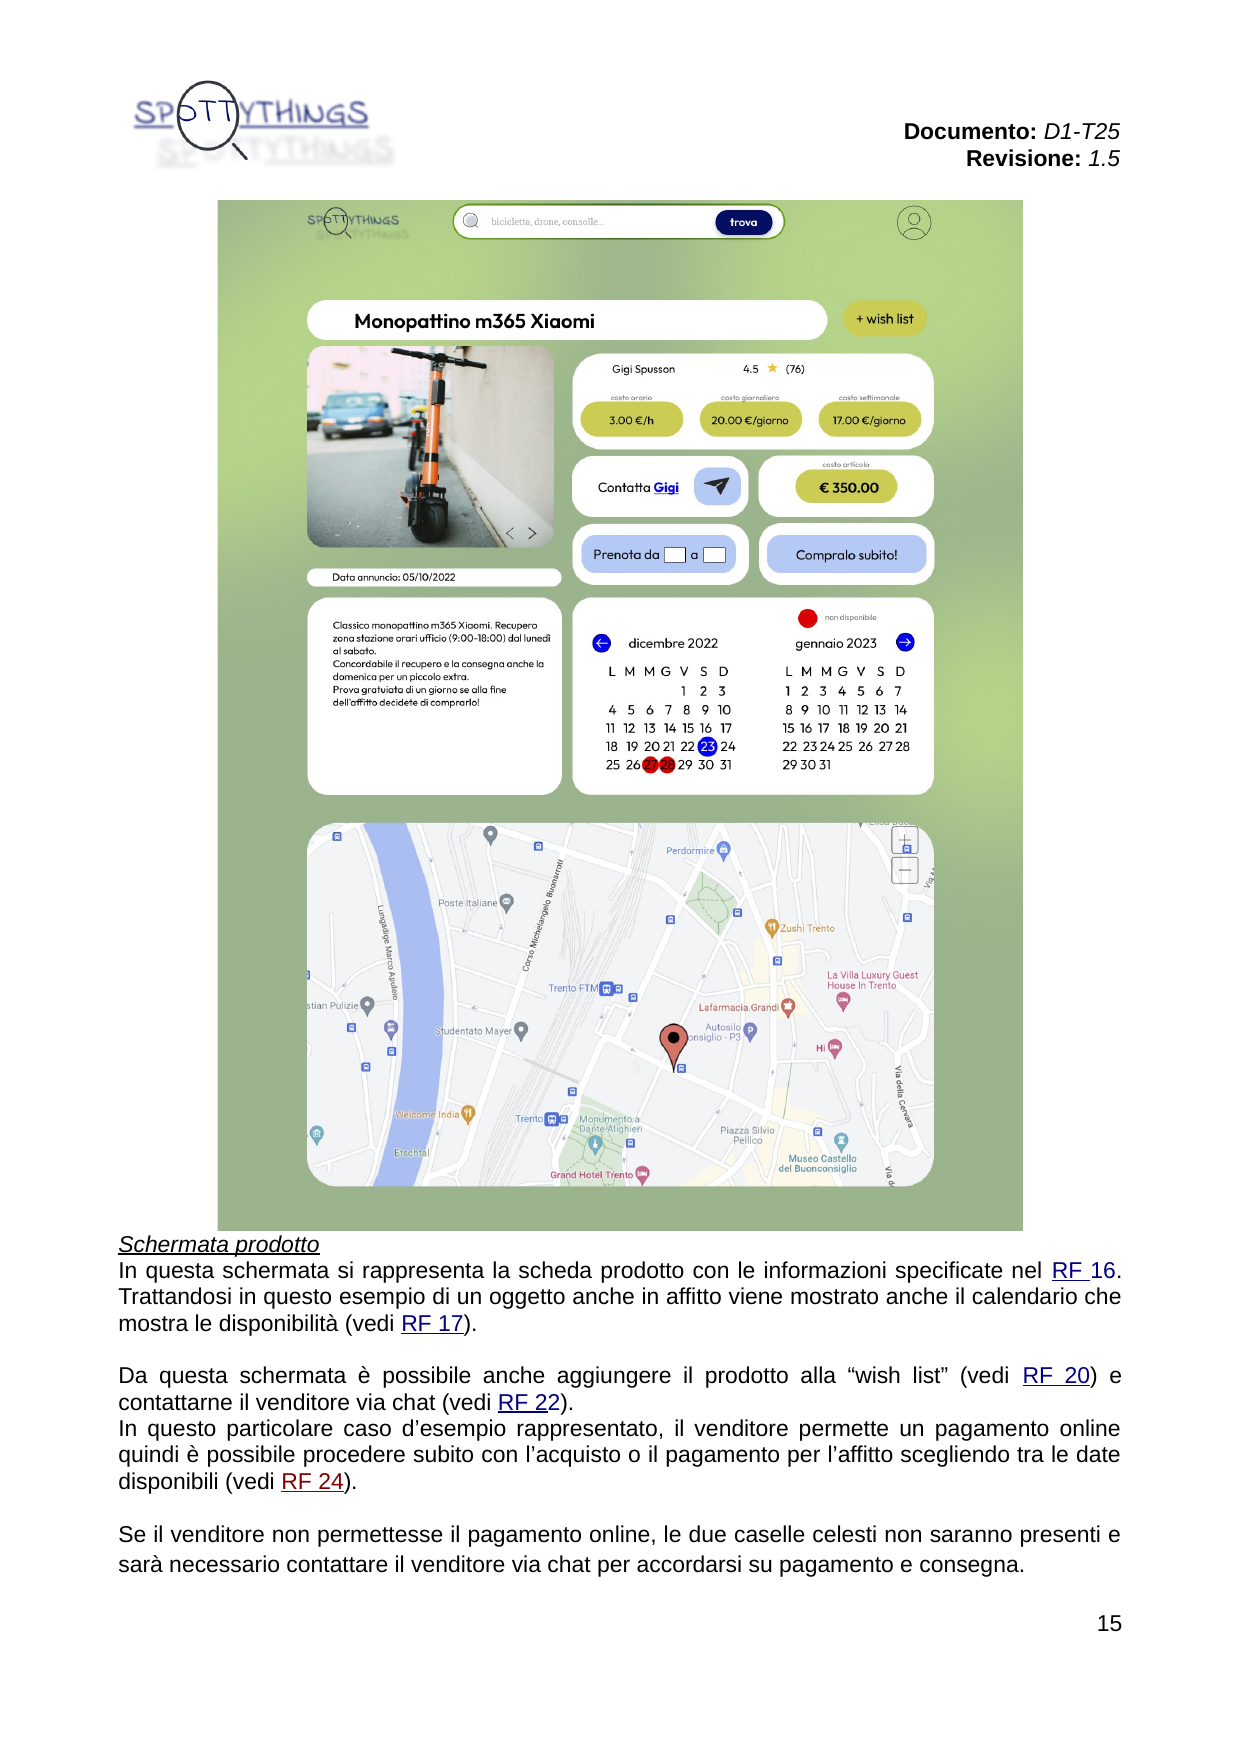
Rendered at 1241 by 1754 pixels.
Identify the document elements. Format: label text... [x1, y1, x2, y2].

text Da questa schermata è possibile anche aggiungere il prodotto alla “wish list” (vedi RF 20) e contattarne il venditore via chat (vedi RF 22). [118, 1362, 1122, 1415]
text In questo particolare caso d’esempio rappresentato, il venditore permette un pagamento online quindi è possibile procedere subito con l’acquisto o il pagamento per l’affitto scegliendo tra le date disponibili (vedi RF 24). [118, 1415, 1122, 1494]
text Schermata prodotto [118, 1231, 1122, 1257]
picture [217, 200, 1023, 1231]
picture [123, 73, 399, 187]
text In questa schermata si rappresenta la scheda prodotto con le informazioni specificate nel RF 16. Trattandosi in questo esempio di un oggetto anche in affitto viene mostrato anche il calendario che mostra le disponibilità (vedi RF 17). [118, 1257, 1122, 1336]
text Se il venditore non permettesse il pagamento online, le due caselle celesti non saranno presenti e sarà necessario contattare il venditore via chat per accordarsi su pagamento e consegna. [118, 1521, 1122, 1577]
